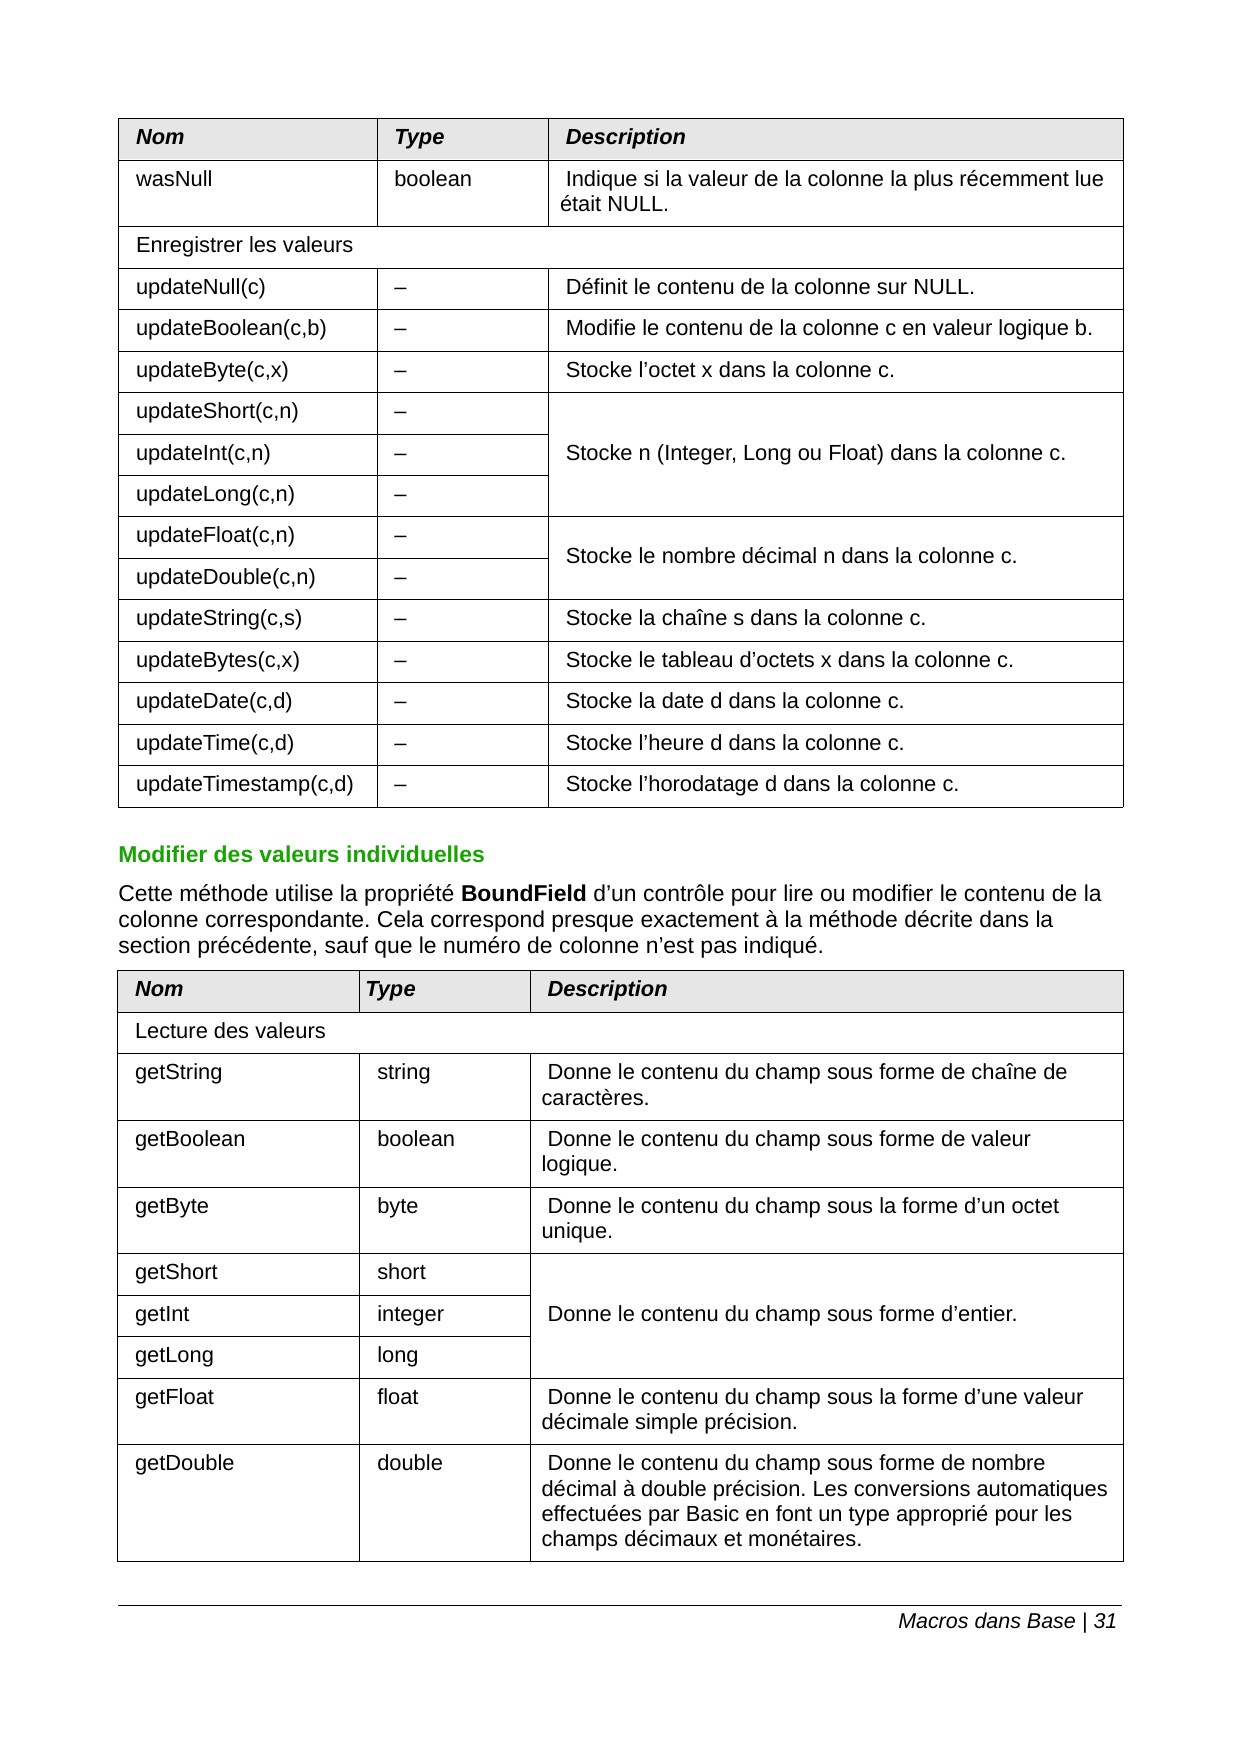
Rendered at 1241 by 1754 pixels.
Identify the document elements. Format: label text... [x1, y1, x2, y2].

table_cell getShort [118, 1254, 359, 1295]
table_cell Stocke l’horodatage d dans la colonne c. [549, 766, 1123, 807]
table_cell – [378, 642, 548, 682]
table_cell – [378, 269, 548, 309]
table_cell getDouble [118, 1445, 359, 1561]
table_cell wasNull [119, 161, 377, 226]
table_cell Stocke le tableau d’octets x dans la colonne c. [549, 642, 1123, 682]
table_cell Stocke l’heure d dans la colonne c. [549, 725, 1123, 765]
table_cell updateLong(c,n) [119, 476, 377, 516]
table_cell Donne le contenu du champ sous forme de chaîne de caractères. [531, 1054, 1123, 1120]
table_header Nom [119, 119, 377, 159]
table_cell – [378, 352, 548, 392]
table_header Nom [118, 971, 359, 1012]
table_cell updateBytes(c,x) [119, 642, 377, 682]
table_cell boolean [378, 161, 548, 226]
table_cell – [378, 393, 548, 433]
table_cell Stocke l’octet x dans la colonne c. [549, 352, 1123, 392]
table_cell – [378, 683, 548, 724]
table_header Description [531, 971, 1123, 1012]
table_cell updateFloat(c,n) [119, 517, 377, 558]
table_cell Définit le contenu de la colonne sur NULL. [549, 269, 1123, 309]
table_cell updateTimestamp(c,d) [119, 766, 377, 807]
table_header Description [549, 119, 1123, 159]
table_cell updateShort(c,n) [119, 393, 377, 433]
table_cell Stocke la chaîne s dans la colonne c. [549, 600, 1123, 641]
table_cell getFloat [118, 1379, 359, 1444]
table_cell Modifie le contenu de la colonne c en valeur logique b. [549, 310, 1123, 351]
table_cell Donne le contenu du champ sous la forme d’un octet unique. [531, 1188, 1123, 1253]
table_cell Indique si la valeur de la colonne la plus récemment lue était NULL. [549, 161, 1123, 226]
table_cell – [378, 600, 548, 641]
table_cell updateString(c,s) [119, 600, 377, 641]
table_cell – [378, 766, 548, 807]
table_cell Stocke le nombre décimal n dans la colonne c. [549, 517, 1123, 599]
table_cell getByte [118, 1188, 359, 1253]
table_cell updateNull(c) [119, 269, 377, 309]
table_cell Donne le contenu du champ sous forme de nombre décimal à double précision. Les conversions automatiques effectuées par Basic en font un type approprié pour les champs décimaux et monétaires. [531, 1445, 1123, 1561]
table_cell updateDouble(c,n) [119, 559, 377, 599]
table_cell Stocke n (Integer, Long ou Float) dans la colonne c. [549, 393, 1123, 516]
table_cell getLong [118, 1337, 359, 1378]
table_cell Donne le contenu du champ sous la forme d’une valeur décimale simple précision. [531, 1379, 1123, 1444]
table_cell updateInt(c,n) [119, 435, 377, 475]
table_cell getBoolean [118, 1121, 359, 1187]
table_cell Donne le contenu du champ sous forme de valeur logique. [531, 1121, 1123, 1187]
subtitle Modifier des valeurs individuelles [118, 841, 1122, 868]
table_cell double [360, 1445, 530, 1561]
table_cell string [360, 1054, 530, 1120]
table_cell – [378, 476, 548, 516]
table_cell Stocke la date d dans la colonne c. [549, 683, 1123, 724]
table_header Type [378, 119, 548, 159]
table_cell getInt [118, 1296, 359, 1336]
table_cell – [378, 559, 548, 599]
table_cell updateBoolean(c,b) [119, 310, 377, 351]
table_cell Lecture des valeurs [118, 1013, 1123, 1053]
table_cell – [378, 435, 548, 475]
table_cell short [360, 1254, 530, 1295]
table_cell – [378, 517, 548, 558]
table_cell – [378, 310, 548, 351]
table_cell getString [118, 1054, 359, 1120]
table_cell updateDate(c,d) [119, 683, 377, 724]
table_cell updateTime(c,d) [119, 725, 377, 765]
table_cell byte [360, 1188, 530, 1253]
table_cell integer [360, 1296, 530, 1336]
table_cell updateByte(c,x) [119, 352, 377, 392]
table_cell – [378, 725, 548, 765]
table_cell Donne le contenu du champ sous forme d’entier. [531, 1254, 1123, 1378]
table_cell float [360, 1379, 530, 1444]
table_cell long [360, 1337, 530, 1378]
table_cell Enregistrer les valeurs [119, 227, 1123, 268]
table_cell boolean [360, 1121, 530, 1187]
table_header Type [360, 971, 530, 1012]
text Cette méthode utilise la propriété BoundField d’un contrôle pour lire ou modifier le contenu de la colonne correspondante. Cela correspond presque exactement à la méthode décrite dans la section précédente, sauf que le numéro de colonne n’est pas indiqué. [118, 879, 1122, 959]
